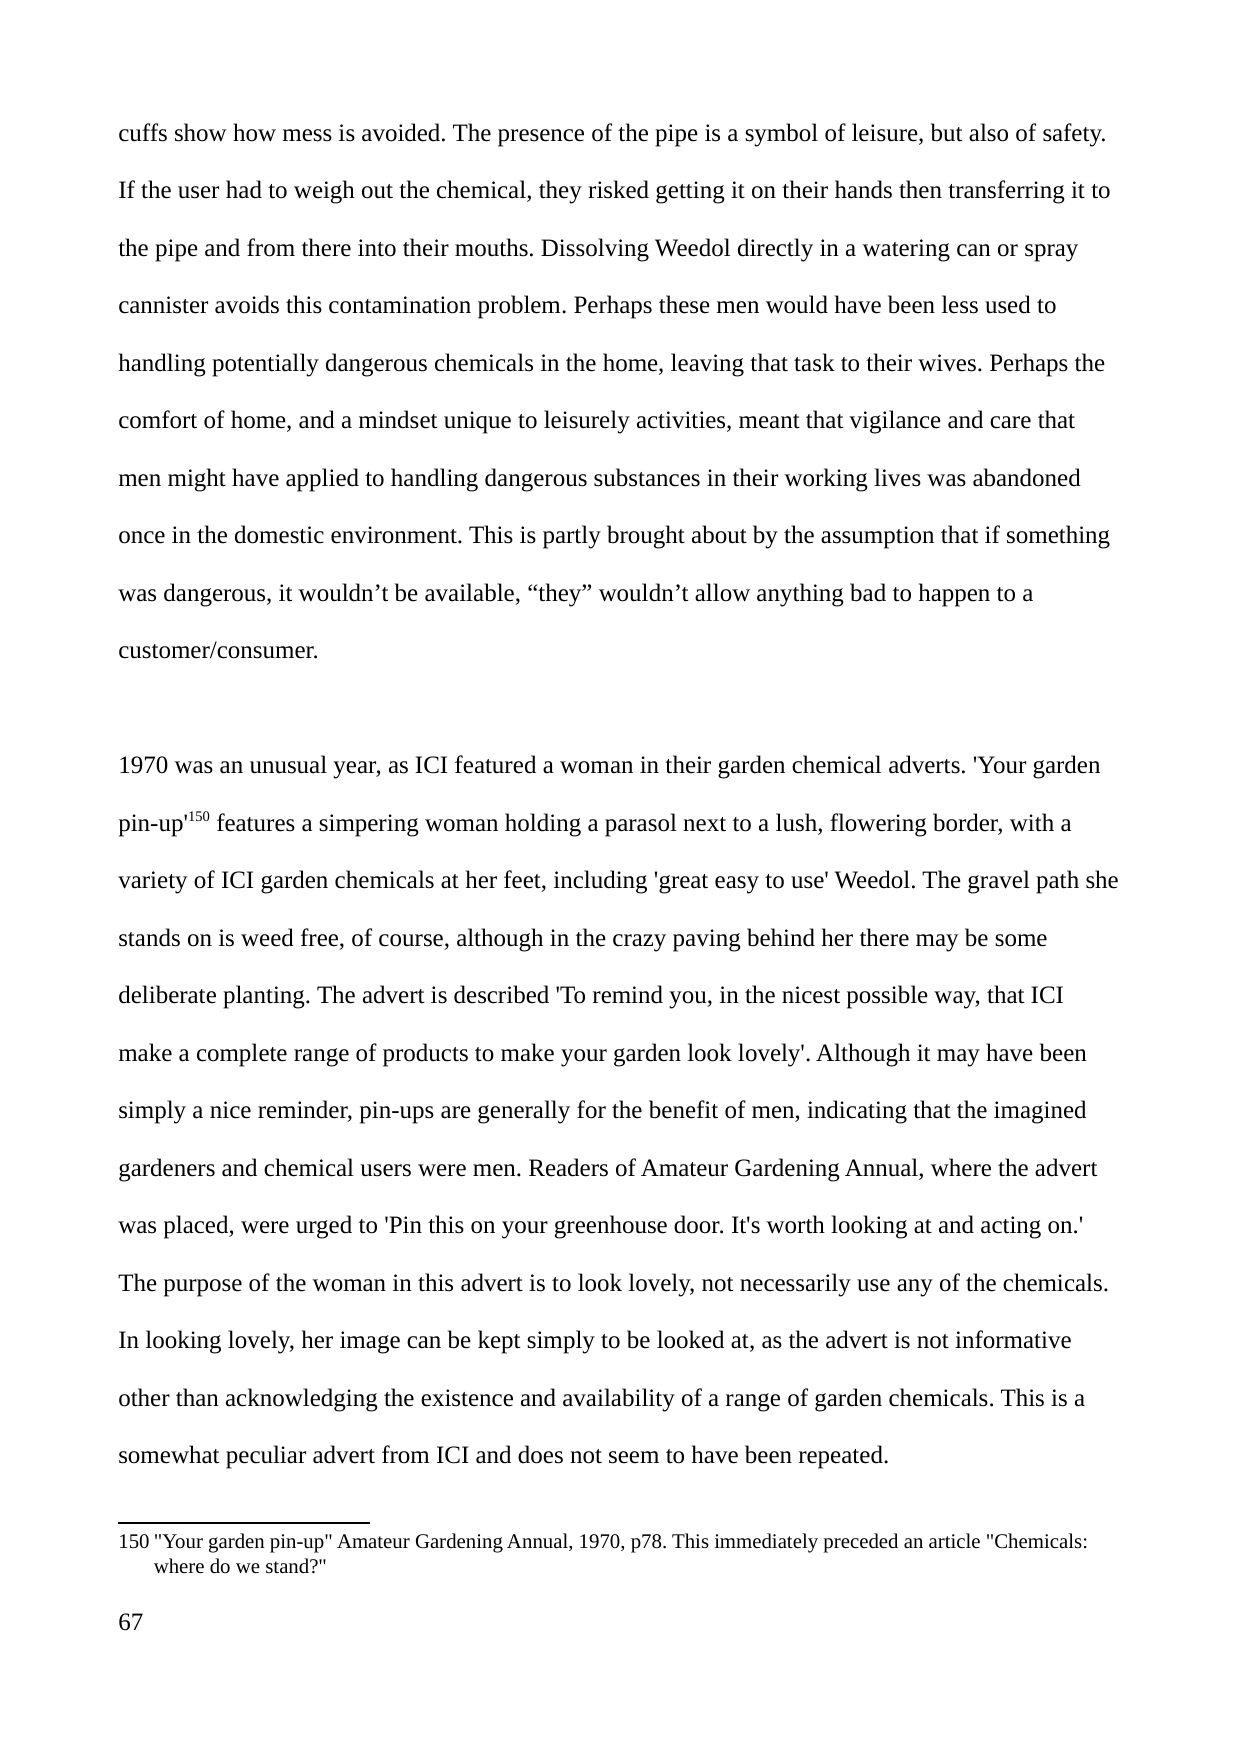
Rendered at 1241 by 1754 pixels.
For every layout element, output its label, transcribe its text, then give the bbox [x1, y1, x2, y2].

text "Your garden pin-up" Amateur Gardening Annual, 1970, p78. This immediately preceded an article "Chemicals: where do we stand?" [118, 1529, 1122, 1578]
text 1970 was an unusual year, as ICI featured a woman in their garden chemical adverts. 'Your garden pin-up' features a simpering woman holding a parasol next to a lush, flowering border, with a variety of ICI garden chemicals at her feet, including 'great easy to use' Weedol. The gravel path she stands on is weed free, of course, although in the crazy paving behind her there may be some deliberate planting. The advert is described 'To remind you, in the nicest possible way, that ICI make a complete range of products to make your garden look lovely'. Although it may have been simply a nice reminder, pin-ups are generally for the benefit of men, indicating that the imagined gardeners and chemical users were men. Readers of Amateur Gardening Annual, where the advert was placed, were urged to 'Pin this on your greenhouse door. It's worth looking at and acting on.' The purpose of the woman in this advert is to look lovely, not necessarily use any of the chemicals. In looking lovely, her image can be kept simply to be looked at, as the advert is not informative other than acknowledging the existence and availability of a range of garden chemicals. This is a somewhat peculiar advert from ICI and does not seem to have been repeated. [118, 751, 1122, 1469]
text cuffs show how mess is avoided. The presence of the pipe is a symbol of leisure, but also of safety. If the user had to weigh out the chemical, they risked getting it on their hands then transferring it to the pipe and from there into their mouths. Dissolving Weedol directly in a watering can or spray cannister avoids this contamination problem. Perhaps these men would have been less used to handling potentially dangerous chemicals in the home, leaving that task to their wives. Perhaps the comfort of home, and a mindset unique to leisurely activities, meant that vigilance and care that men might have applied to handling dangerous substances in their working lives was abandoned once in the domestic environment. This is partly brought about by the assumption that if something was dangerous, it wouldn’t be available, “they” wouldn’t allow anything bad to happen to a customer/consumer. [118, 118, 1122, 664]
